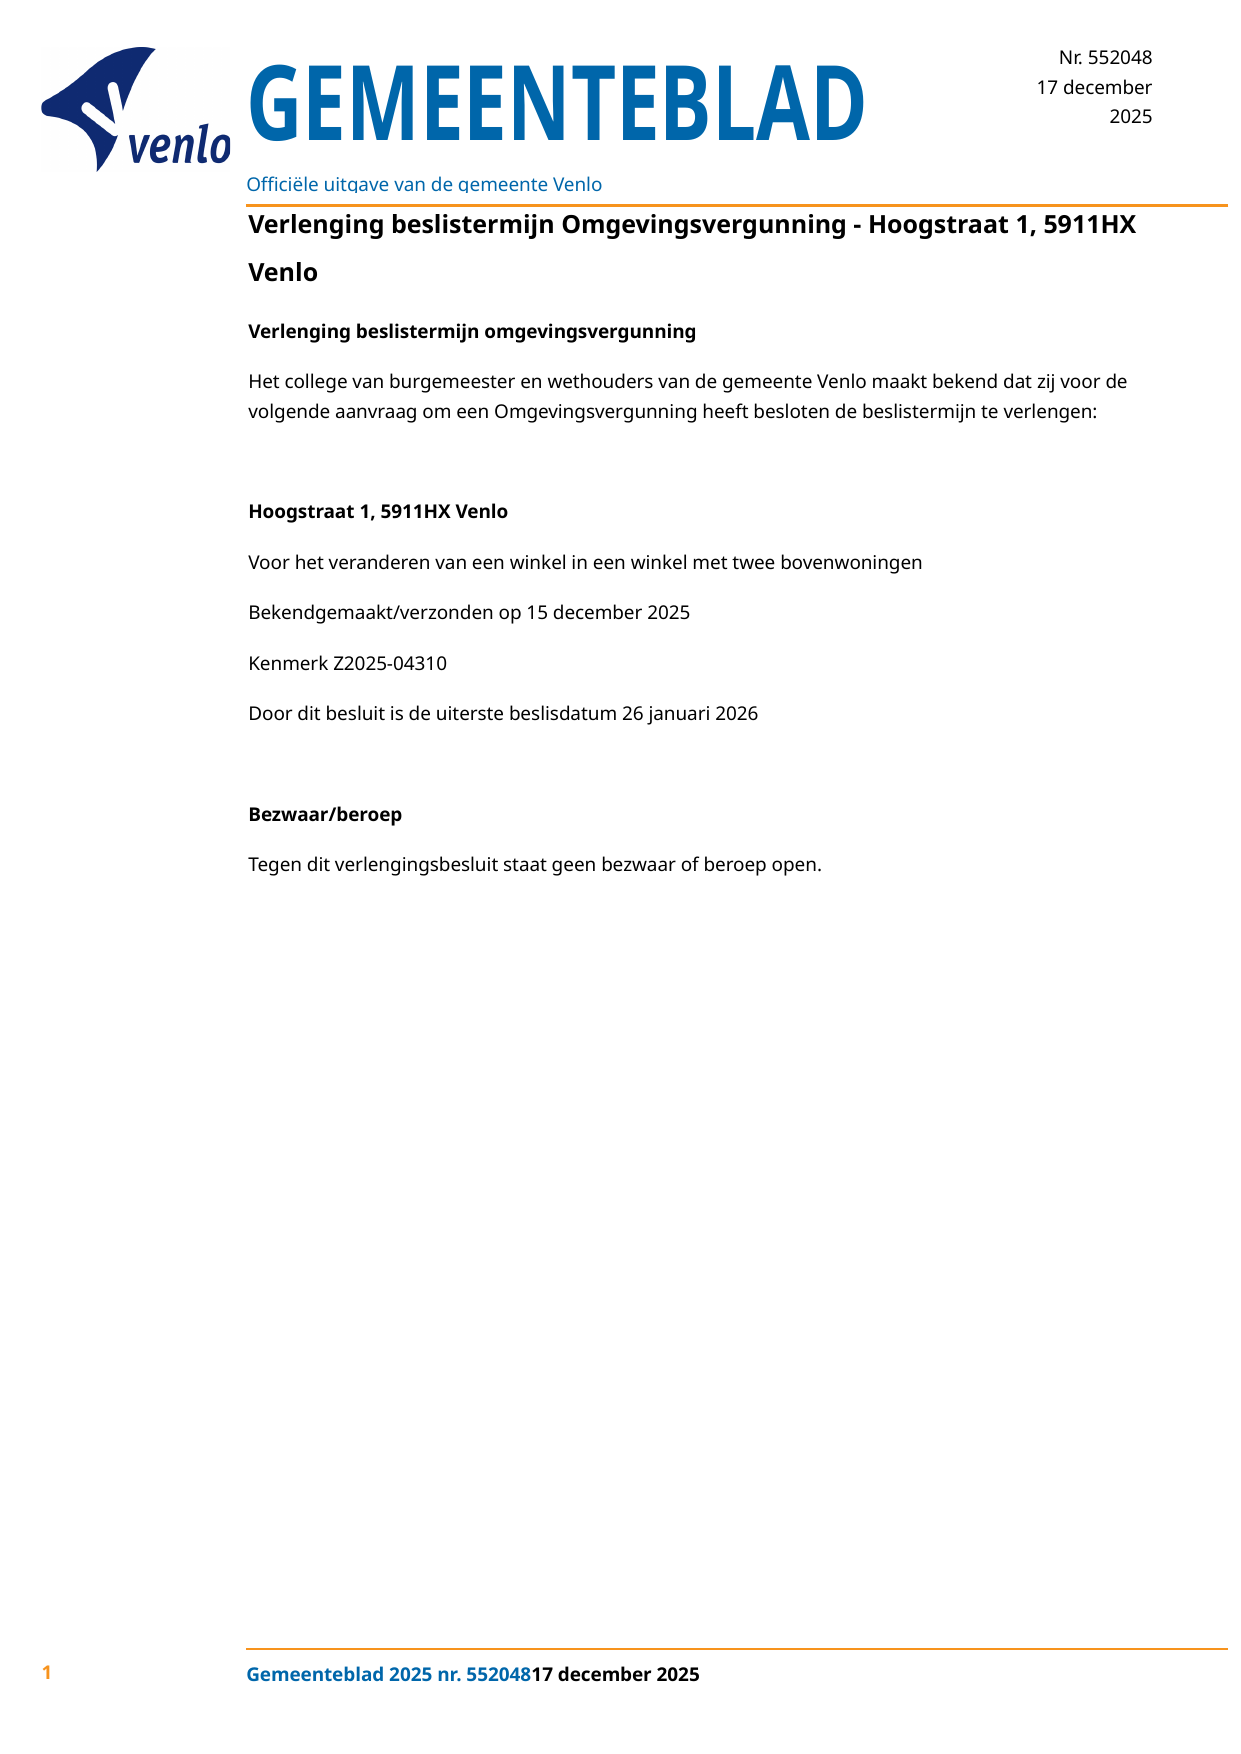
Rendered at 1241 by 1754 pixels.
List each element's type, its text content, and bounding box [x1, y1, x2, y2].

text Verlenging beslistermijn omgevingsvergunning [248, 318, 1152, 344]
picture [41, 47, 231, 172]
text Door dit besluit is de uiterste beslisdatum 26 januari 2026 [248, 700, 1152, 726]
text Bezwaar/beroep [248, 801, 1152, 827]
text Tegen dit verlengingsbesluit staat geen bezwaar of beroep open. [248, 852, 1152, 877]
text Kenmerk Z2025-04310 [248, 650, 1152, 676]
text Voor het veranderen van een winkel in een winkel met twee bovenwoningen [248, 549, 1152, 575]
text Het college van burgemeester en wethouders van de gemeente Venlo maakt bekend dat zij voor de volgende aanvraag om een Omgevingsvergunning heeft besloten de beslistermijn te verlengen: [248, 368, 1152, 424]
text Bekendgemaakt/verzonden op 15 december 2025 [248, 599, 1152, 625]
text Verlenging beslistermijn Omgevingsvergunning - Hoogstraat 1, 5911HX Venlo [248, 207, 1152, 288]
text Hoogstraat 1, 5911HX Venlo [248, 499, 1152, 524]
